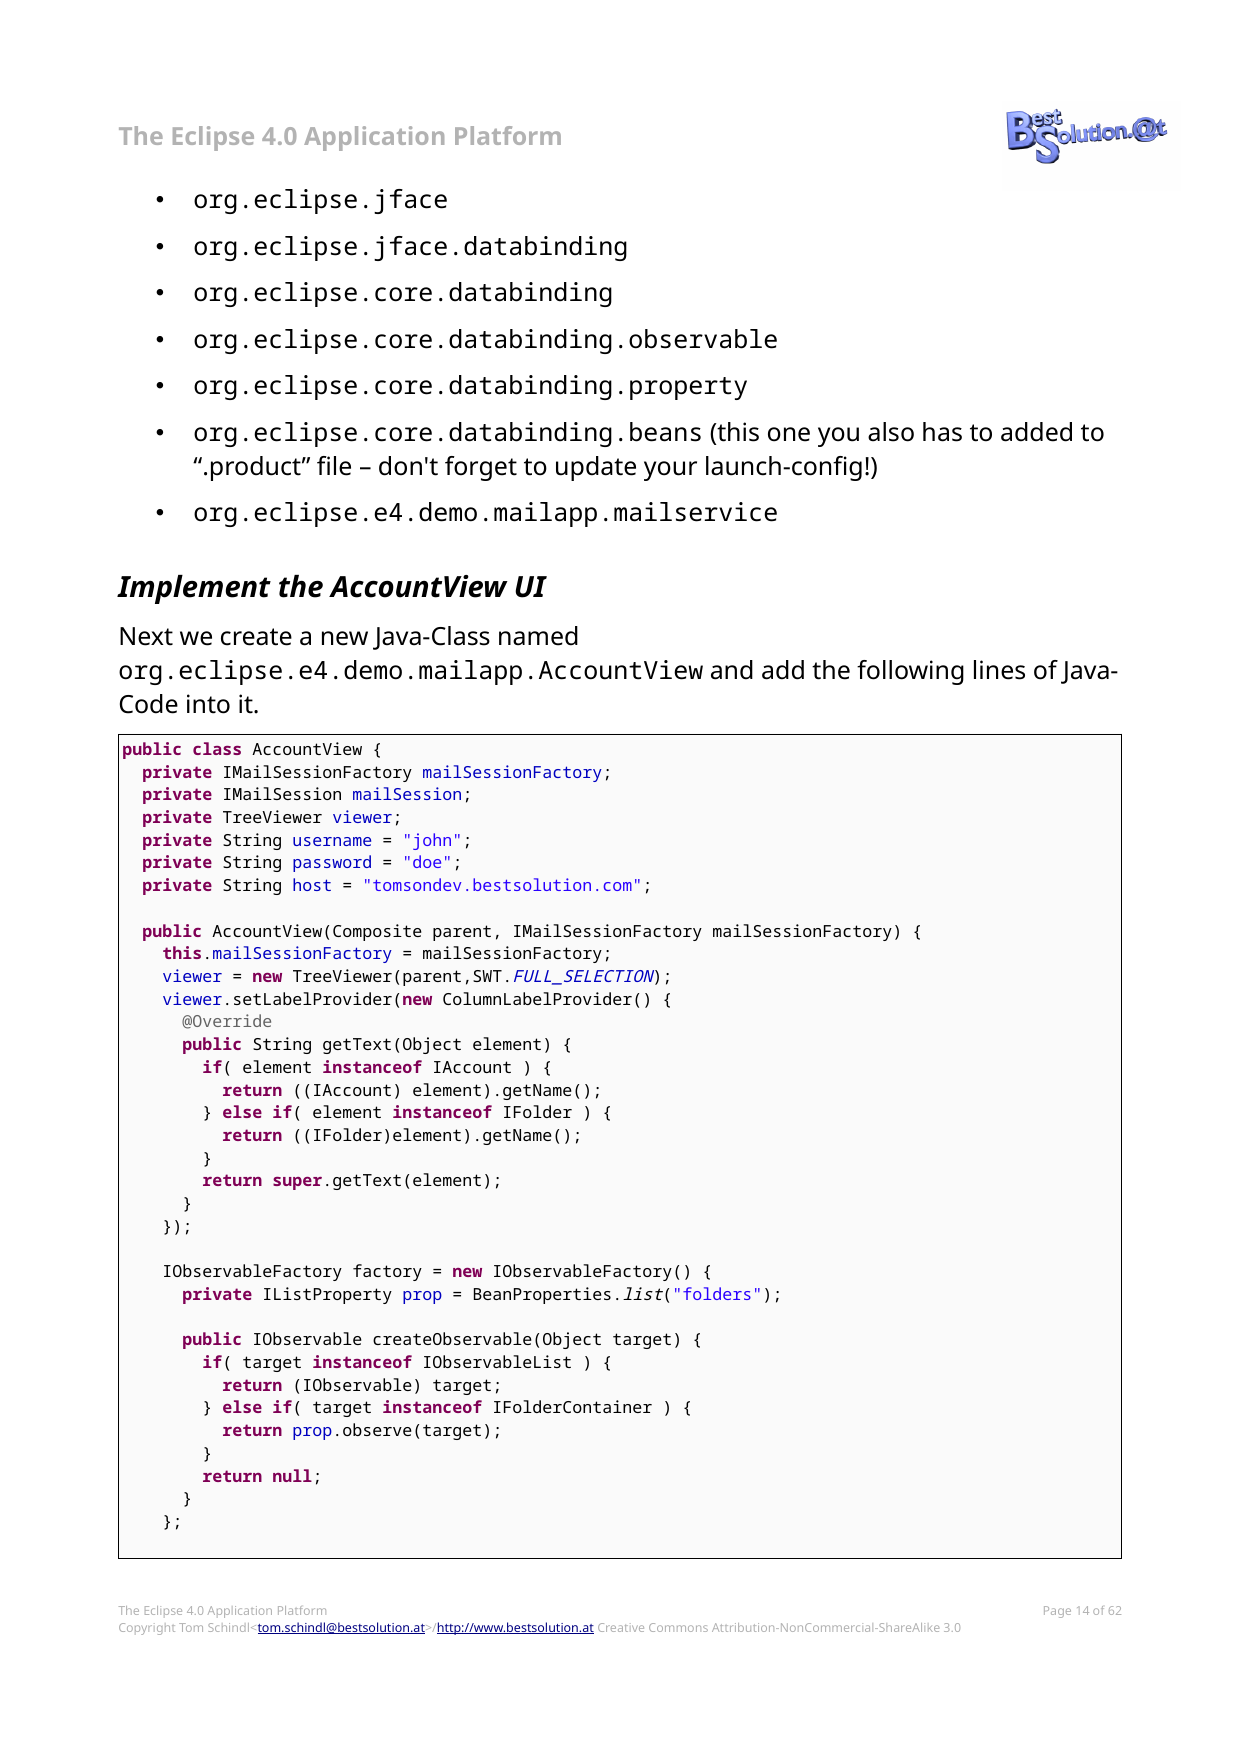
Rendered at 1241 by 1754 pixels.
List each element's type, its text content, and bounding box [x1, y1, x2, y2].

text private IMailSession mailSession; [119, 779, 1121, 802]
text }; [119, 1506, 1121, 1528]
list org.eclipse.jface [156, 182, 1122, 216]
text } else if( element instanceof IFolder ) { [119, 1097, 1121, 1119]
text public AccountView(Composite parent, IMailSessionFactory mailSessionFactory) { [119, 892, 1121, 938]
list org.eclipse.core.databinding.observable [156, 321, 1122, 355]
text } [119, 1437, 1121, 1460]
text public IObservable createObservable(Object target) { [119, 1324, 1121, 1347]
text @Override [119, 1006, 1121, 1029]
text } [119, 1188, 1121, 1210]
picture [1002, 101, 1181, 191]
text Next we create a new Java-Class named org.eclipse.e4.demo.mailapp.AccountView and add the following lines of Java-Code into it. [118, 619, 1122, 721]
list org.eclipse.jface.databinding [156, 228, 1122, 262]
text private String password = "doe"; [119, 847, 1121, 870]
text return prop.observe(target); [119, 1415, 1121, 1437]
text private String host = "tomsondev.bestsolution.com"; [119, 870, 1121, 892]
list org.eclipse.core.databinding [156, 275, 1122, 309]
text public class AccountView { [119, 735, 1121, 756]
text private IMailSessionFactory mailSessionFactory; [119, 756, 1121, 779]
text } else if( target instanceof IFolderContainer ) { [119, 1392, 1121, 1415]
list org.eclipse.e4.demo.mailapp.mailservice [156, 495, 1122, 529]
text private TreeViewer viewer; [119, 802, 1121, 824]
text this.mailSessionFactory = mailSessionFactory; [119, 938, 1121, 961]
text return (IObservable) target; [119, 1369, 1121, 1392]
text private String username = "john"; [119, 824, 1121, 847]
text public String getText(Object element) { [119, 1029, 1121, 1051]
text return ((IAccount) element).getName(); [119, 1074, 1121, 1097]
text viewer.setLabelProvider(new ColumnLabelProvider() { [119, 983, 1121, 1006]
text return super.getText(element); [119, 1165, 1121, 1188]
text return null; [119, 1460, 1121, 1483]
text IObservableFactory factory = new IObservableFactory() { [119, 1256, 1121, 1278]
text } [119, 1483, 1121, 1506]
list org.eclipse.core.databinding.beans (this one you also has to added to “.product” file – don't forget to update your launch-config!) [156, 414, 1122, 483]
text } [119, 1142, 1121, 1165]
subtitle Implement the AccountView UI [118, 567, 1122, 606]
text return ((IFolder)element).getName(); [119, 1119, 1121, 1142]
text }); [119, 1210, 1121, 1233]
text if( element instanceof IAccount ) { [119, 1051, 1121, 1074]
list org.eclipse.core.databinding.property [156, 368, 1122, 402]
text if( target instanceof IObservableList ) { [119, 1347, 1121, 1369]
text private IListProperty prop = BeanProperties.list("folders"); [119, 1278, 1121, 1301]
text viewer = new TreeViewer(parent,SWT.FULL_SELECTION); [119, 961, 1121, 983]
